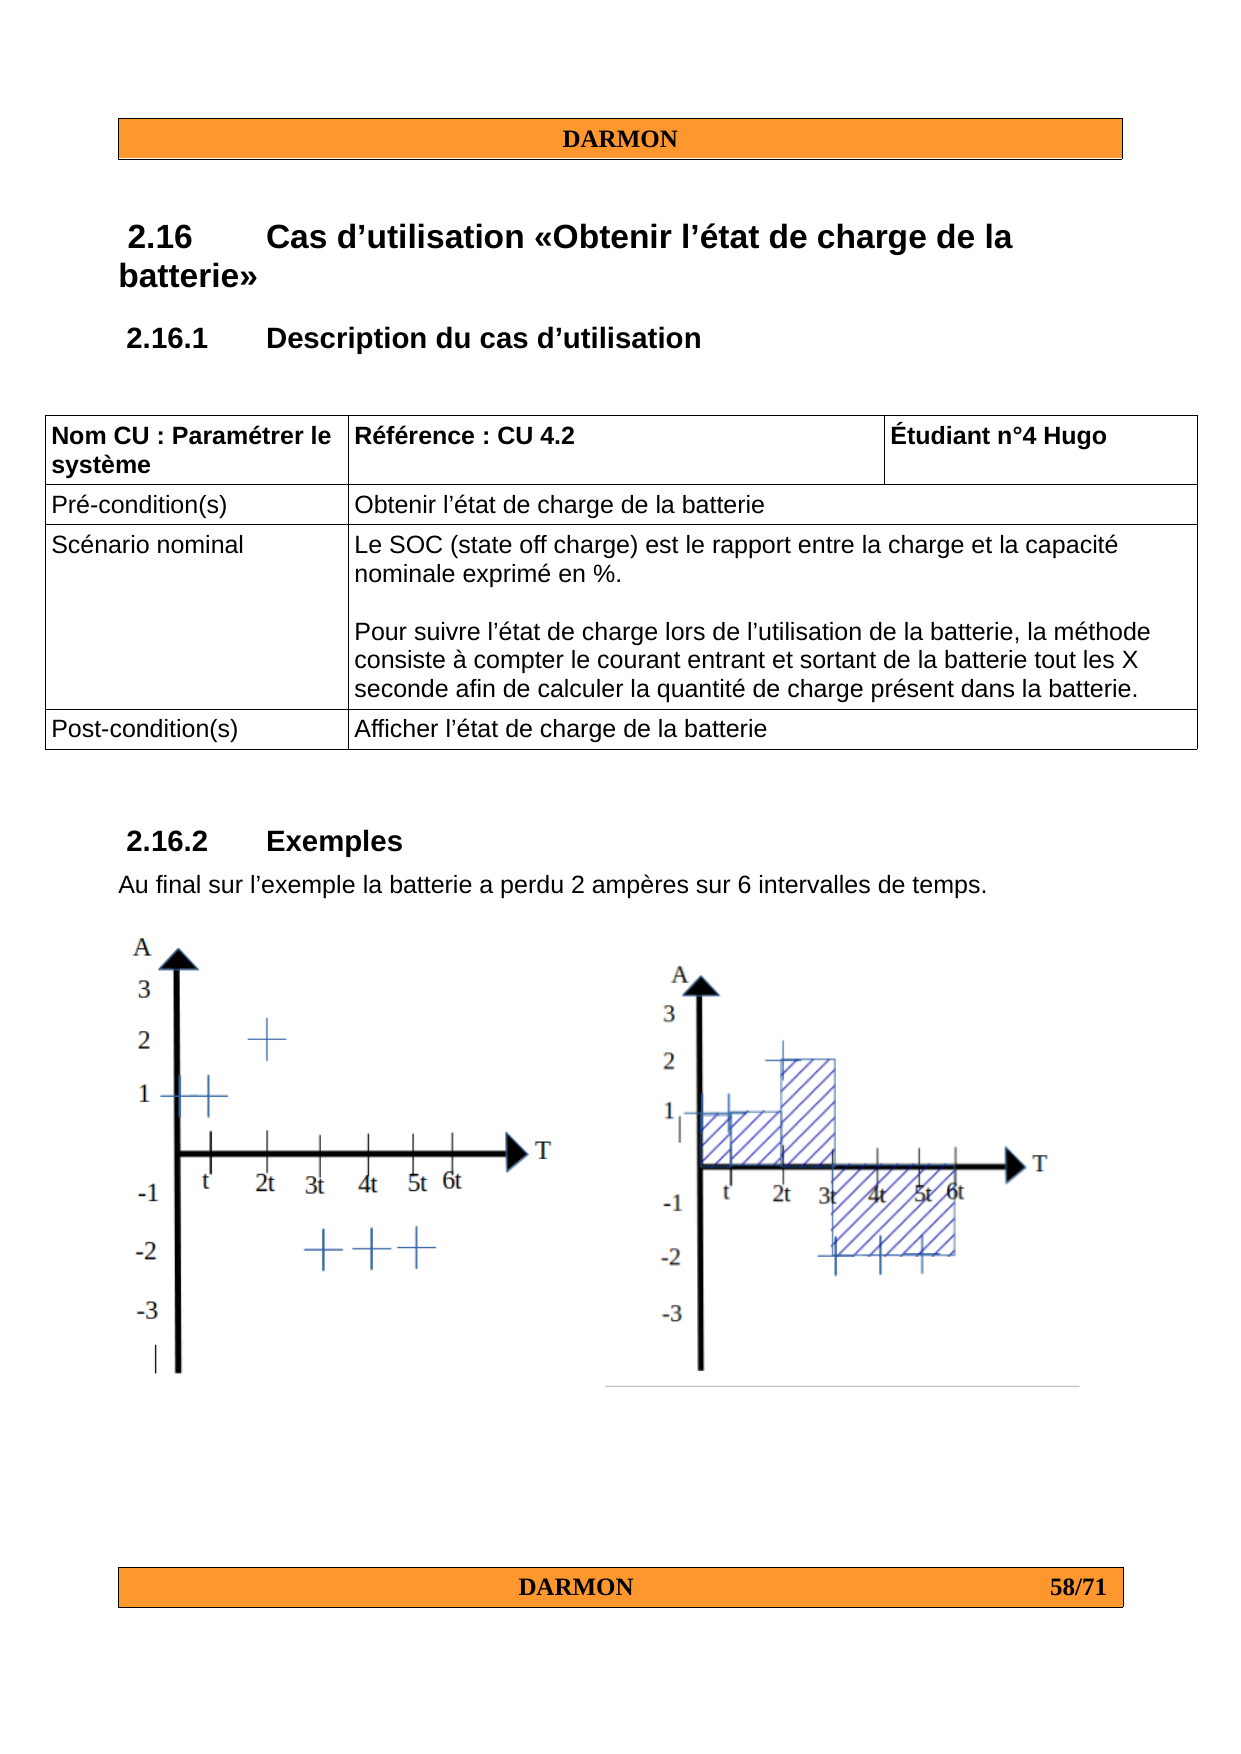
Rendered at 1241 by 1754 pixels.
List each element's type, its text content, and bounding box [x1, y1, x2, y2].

table_header Étudiant n°4 Hugo [885, 416, 1197, 484]
table_cell Post-condition(s) [46, 710, 348, 749]
table_cell Afficher l’état de charge de la batterie [349, 710, 1197, 749]
picture [118, 921, 1123, 1407]
table_cell Obtenir l’état de charge de la batterie [349, 485, 1197, 524]
subtitle Cas d’utilisation «Obtenir l’état de charge de la batterie» [118, 217, 1122, 294]
subtitle Exemples [118, 824, 1122, 858]
subtitle Description du cas d’utilisation [118, 321, 1122, 355]
table_cell Pré-condition(s) [46, 485, 348, 524]
table_header Nom CU : Paramétrer le système [46, 416, 348, 484]
text Au final sur l’exemple la batterie a perdu 2 ampères sur 6 intervalles de temps. [118, 871, 1122, 899]
table_cell Le SOC (state off charge) est le rapport entre la charge et la capacité nominale exprimé en %. Pour suivre l’état de charge lors de l’utilisation de la batterie, la méthode consiste à compter le courant entrant et sortant de la batterie tout les X seconde afin de calculer la quantité de charge présent dans la batterie. [349, 525, 1197, 708]
table_header Référence : CU 4.2 [349, 416, 884, 484]
table_cell Scénario nominal [46, 525, 348, 708]
